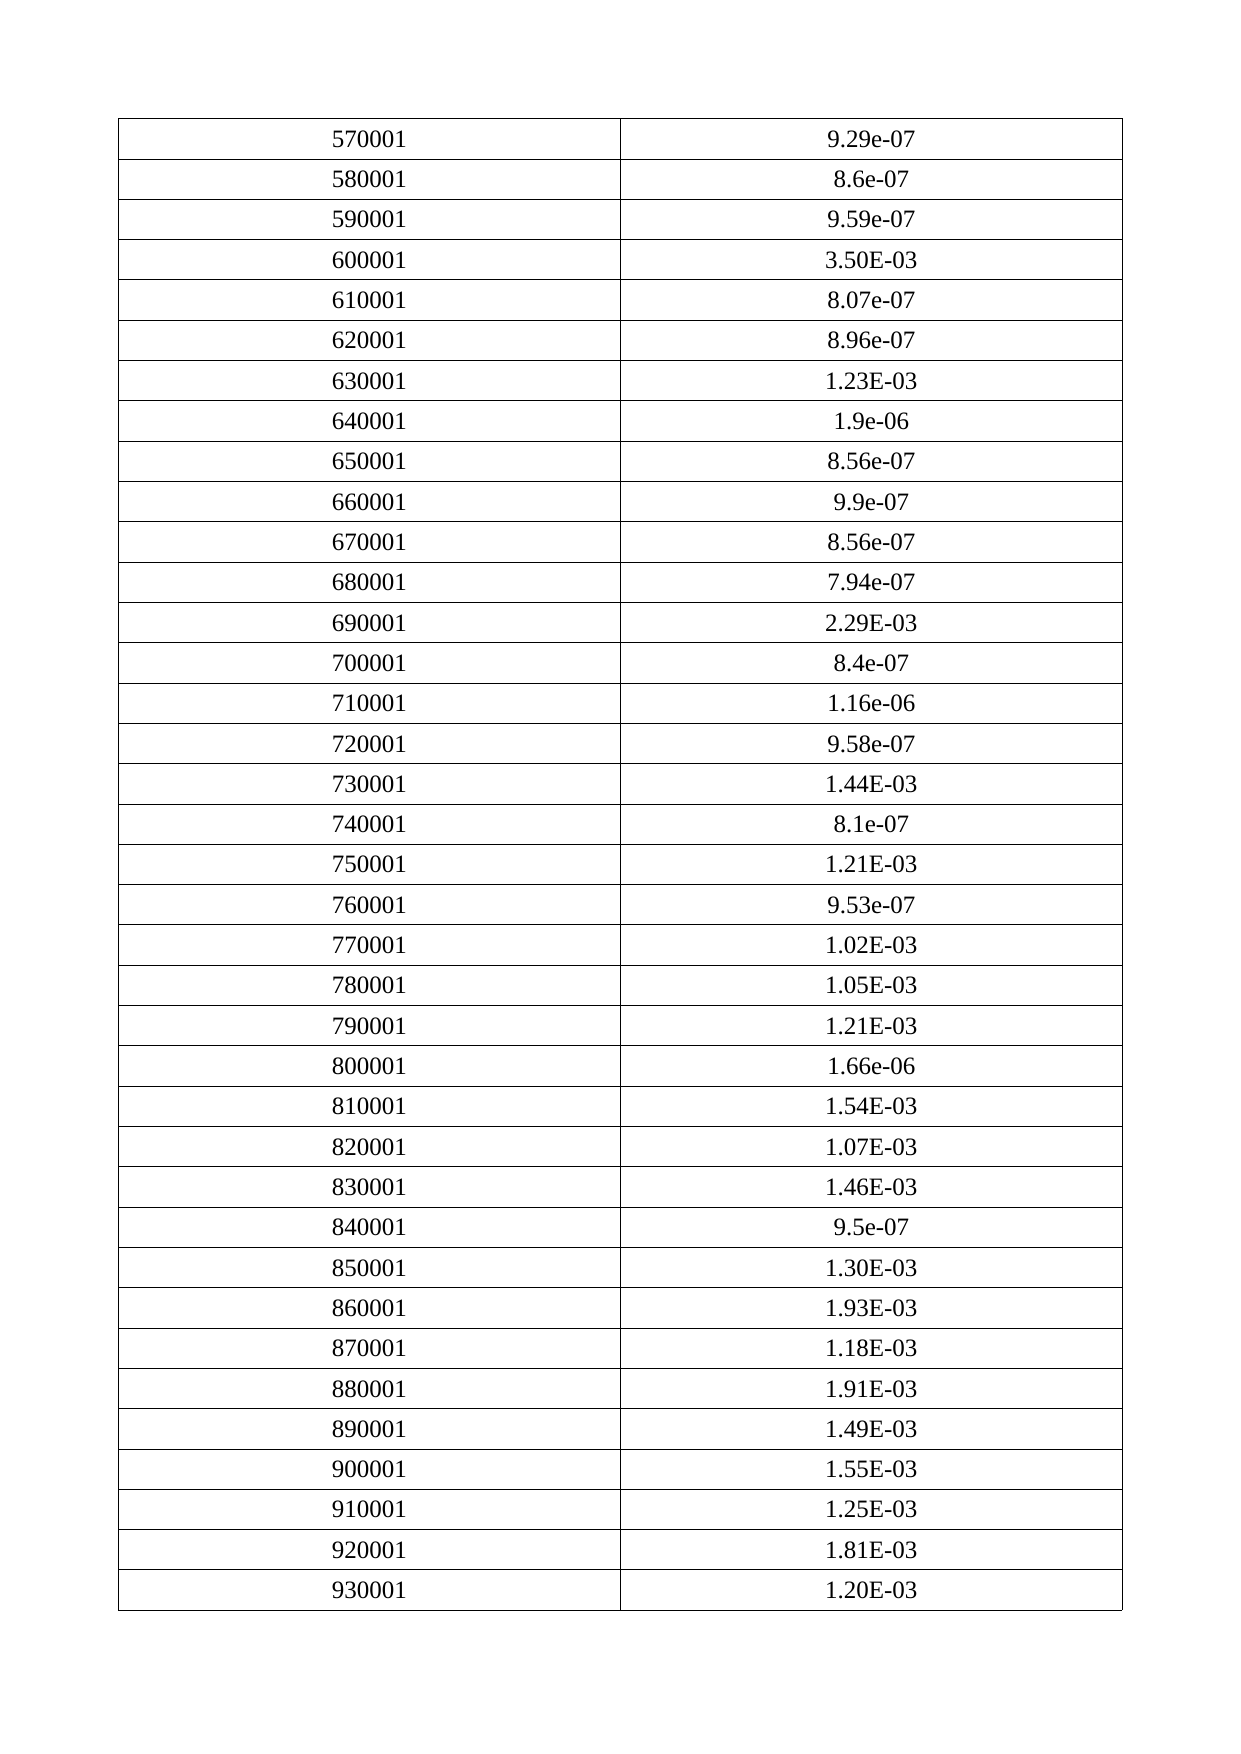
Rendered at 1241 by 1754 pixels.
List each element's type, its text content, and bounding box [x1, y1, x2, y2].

table_cell 1,91E-03 [621, 1369, 1122, 1408]
table_cell 9.53e-07 [621, 885, 1122, 924]
table_cell 930001 [119, 1570, 620, 1610]
table_cell 910001 [119, 1490, 620, 1529]
table_cell 1,20E-03 [621, 1570, 1122, 1610]
table_cell 860001 [119, 1288, 620, 1327]
table_cell 1,05E-03 [621, 966, 1122, 1005]
table_cell 690001 [119, 603, 620, 642]
table_cell 1,23E-03 [621, 361, 1122, 400]
table_cell 9.58e-07 [621, 724, 1122, 763]
table_cell 680001 [119, 563, 620, 602]
table_cell 640001 [119, 401, 620, 441]
table_cell 720001 [119, 724, 620, 763]
table_cell 1.16e-06 [621, 684, 1122, 723]
table_cell 590001 [119, 200, 620, 239]
table_cell 1,81E-03 [621, 1530, 1122, 1569]
table_cell 1,54E-03 [621, 1087, 1122, 1126]
table_cell 830001 [119, 1167, 620, 1207]
table_cell 760001 [119, 885, 620, 924]
table_cell 8.96e-07 [621, 321, 1122, 360]
table_cell 650001 [119, 442, 620, 481]
table_cell 840001 [119, 1208, 620, 1247]
table_cell 1.9e-06 [621, 401, 1122, 441]
table_cell 9.59e-07 [621, 200, 1122, 239]
table_cell 8.1e-07 [621, 805, 1122, 844]
table_cell 3,50E-03 [621, 240, 1122, 279]
table_cell 8.6e-07 [621, 160, 1122, 199]
table_cell 770001 [119, 925, 620, 965]
table_cell 660001 [119, 482, 620, 521]
table_cell 8.56e-07 [621, 442, 1122, 481]
table_cell 1,02E-03 [621, 925, 1122, 965]
table_cell 1,21E-03 [621, 845, 1122, 884]
table_cell 800001 [119, 1046, 620, 1086]
table_cell 700001 [119, 643, 620, 682]
table_cell 890001 [119, 1409, 620, 1448]
table_cell 780001 [119, 966, 620, 1005]
table_cell 710001 [119, 684, 620, 723]
table_cell 1.66e-06 [621, 1046, 1122, 1086]
table_cell 790001 [119, 1006, 620, 1045]
table_cell 1,49E-03 [621, 1409, 1122, 1448]
table_cell 1,25E-03 [621, 1490, 1122, 1529]
table_cell 810001 [119, 1087, 620, 1126]
table_cell 740001 [119, 805, 620, 844]
table_cell 1,93E-03 [621, 1288, 1122, 1327]
table_cell 920001 [119, 1530, 620, 1569]
table_cell 1,44E-03 [621, 764, 1122, 803]
table_cell 8.4e-07 [621, 643, 1122, 682]
table_cell 630001 [119, 361, 620, 400]
table_cell 8.07e-07 [621, 280, 1122, 320]
table_cell 9.29e-07 [621, 119, 1122, 158]
table_cell 8.56e-07 [621, 522, 1122, 562]
table_cell 9.9e-07 [621, 482, 1122, 521]
table_cell 7.94e-07 [621, 563, 1122, 602]
table_cell 1,18E-03 [621, 1329, 1122, 1368]
table_cell 2,29E-03 [621, 603, 1122, 642]
table_cell 850001 [119, 1248, 620, 1287]
table_cell 1,21E-03 [621, 1006, 1122, 1045]
table_cell 9.5e-07 [621, 1208, 1122, 1247]
table_cell 620001 [119, 321, 620, 360]
table_cell 750001 [119, 845, 620, 884]
table_cell 610001 [119, 280, 620, 320]
table_cell 1,46E-03 [621, 1167, 1122, 1207]
table_cell 1,55E-03 [621, 1450, 1122, 1489]
table_cell 1,07E-03 [621, 1127, 1122, 1166]
table_cell 670001 [119, 522, 620, 562]
table_cell 730001 [119, 764, 620, 803]
table_cell 870001 [119, 1329, 620, 1368]
table_cell 1,30E-03 [621, 1248, 1122, 1287]
table_cell 600001 [119, 240, 620, 279]
table_cell 820001 [119, 1127, 620, 1166]
table_cell 570001 [119, 119, 620, 158]
table_cell 580001 [119, 160, 620, 199]
table_cell 900001 [119, 1450, 620, 1489]
table_cell 880001 [119, 1369, 620, 1408]
